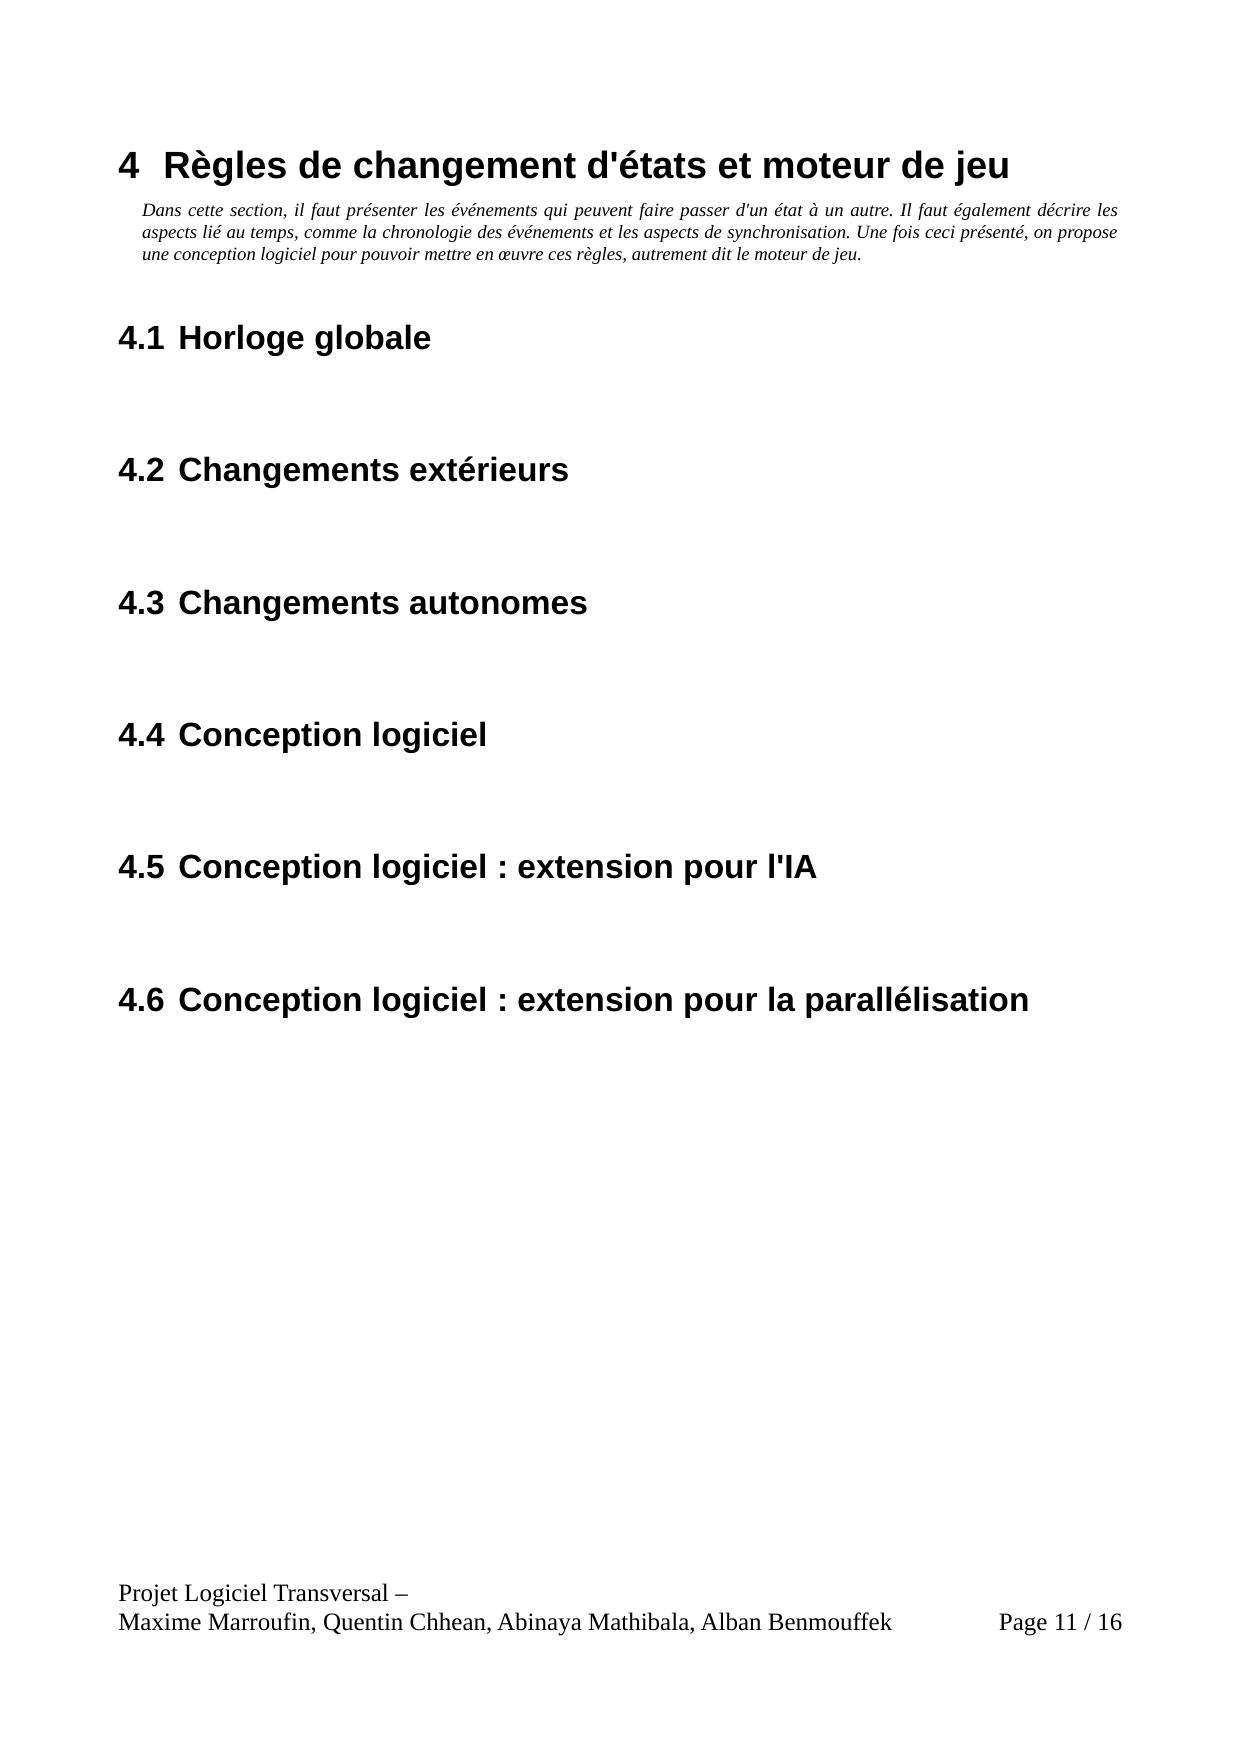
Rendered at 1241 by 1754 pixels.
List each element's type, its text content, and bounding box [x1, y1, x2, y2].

subtitle Conception logiciel : extension pour la parallélisation [118, 980, 1122, 1018]
subtitle Horloge globale [118, 318, 1122, 356]
subtitle Règles de changement d'états et moteur de jeu [118, 143, 1122, 187]
subtitle Conception logiciel [118, 715, 1122, 753]
subtitle Changements extérieurs [118, 450, 1122, 489]
subtitle Conception logiciel : extension pour l'IA [118, 847, 1122, 886]
text Dans cette section, il faut présenter les événements qui peuvent faire passer d'un état à un autre. Il faut également décrire les aspects lié au temps, comme la chronologie des événements et les aspects de synchronisation. Une fois ceci présenté, on propose une conception logiciel pour pouvoir mettre en œuvre ces règles, autrement dit le moteur de jeu. [142, 199, 1122, 264]
subtitle Changements autonomes [118, 582, 1122, 621]
